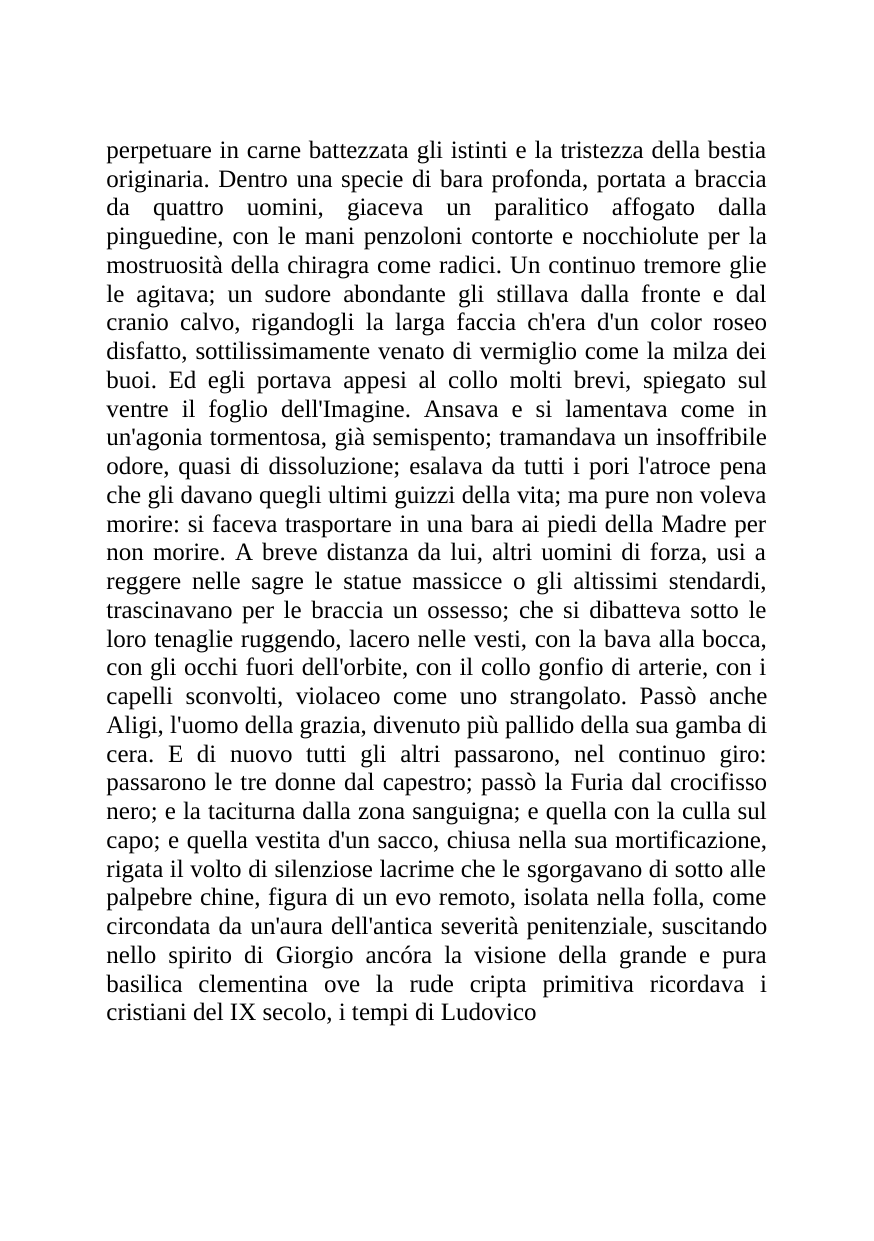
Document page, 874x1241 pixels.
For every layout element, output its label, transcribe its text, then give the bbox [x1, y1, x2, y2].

text perpetuare in carne battezzata gli istinti e la tristezza della bestia originaria. Dentro una specie di bara profonda, portata a braccia da quattro uomini, giaceva un paralitico affogato dalla pinguedine, con le mani penzoloni contorte e nocchiolute per la mostruosità della chiragra come radici. Un continuo tremore glie le agitava; un sudore abondante gli stillava dalla fronte e dal cranio calvo, rigandogli la larga faccia ch'era d'un color roseo disfatto, sottilissimamente venato di vermiglio come la milza dei buoi. Ed egli portava appesi al collo molti brevi, spiegato sul ventre il foglio dell'Imagine. Ansava e si lamentava come in un'agonia tormentosa, già semispento; tramandava un insoffribile odore, quasi di dissoluzione; esalava da tutti i pori l'atroce pena che gli davano quegli ultimi guizzi della vita; ma pure non voleva morire: si faceva trasportare in una bara ai piedi della Madre per non morire. A breve distanza da lui, altri uomini di forza, usi a reggere nelle sagre le statue massicce o gli altissimi stendardi, trascinavano per le braccia un ossesso; che si dibatteva sotto le loro tenaglie ruggendo, lacero nelle vesti, con la bava alla bocca, con gli occhi fuori dell'orbite, con il collo gonfio di arterie, con i capelli sconvolti, violaceo come uno strangolato. Passò anche Aligi, l'uomo della grazia, divenuto più pallido della sua gamba di cera. E di nuovo tutti gli altri passarono, nel continuo giro: passarono le tre donne dal capestro; passò la Furia dal crocifisso nero; e la taciturna dalla zona sanguigna; e quella con la culla sul capo; e quella vestita d'un sacco, chiusa nella sua mortificazione, rigata il volto di silenziose lacrime che le sgorgavano di sotto alle palpebre chine, figura di un evo remoto, isolata nella folla, come circondata da un'aura dell'antica severità penitenziale, suscitando nello spirito di Giorgio ancóra la visione della grande e pura basilica clementina ove la rude cripta primitiva ricordava i cristiani del IX secolo, i tempi di Ludovico [106, 135, 768, 1026]
